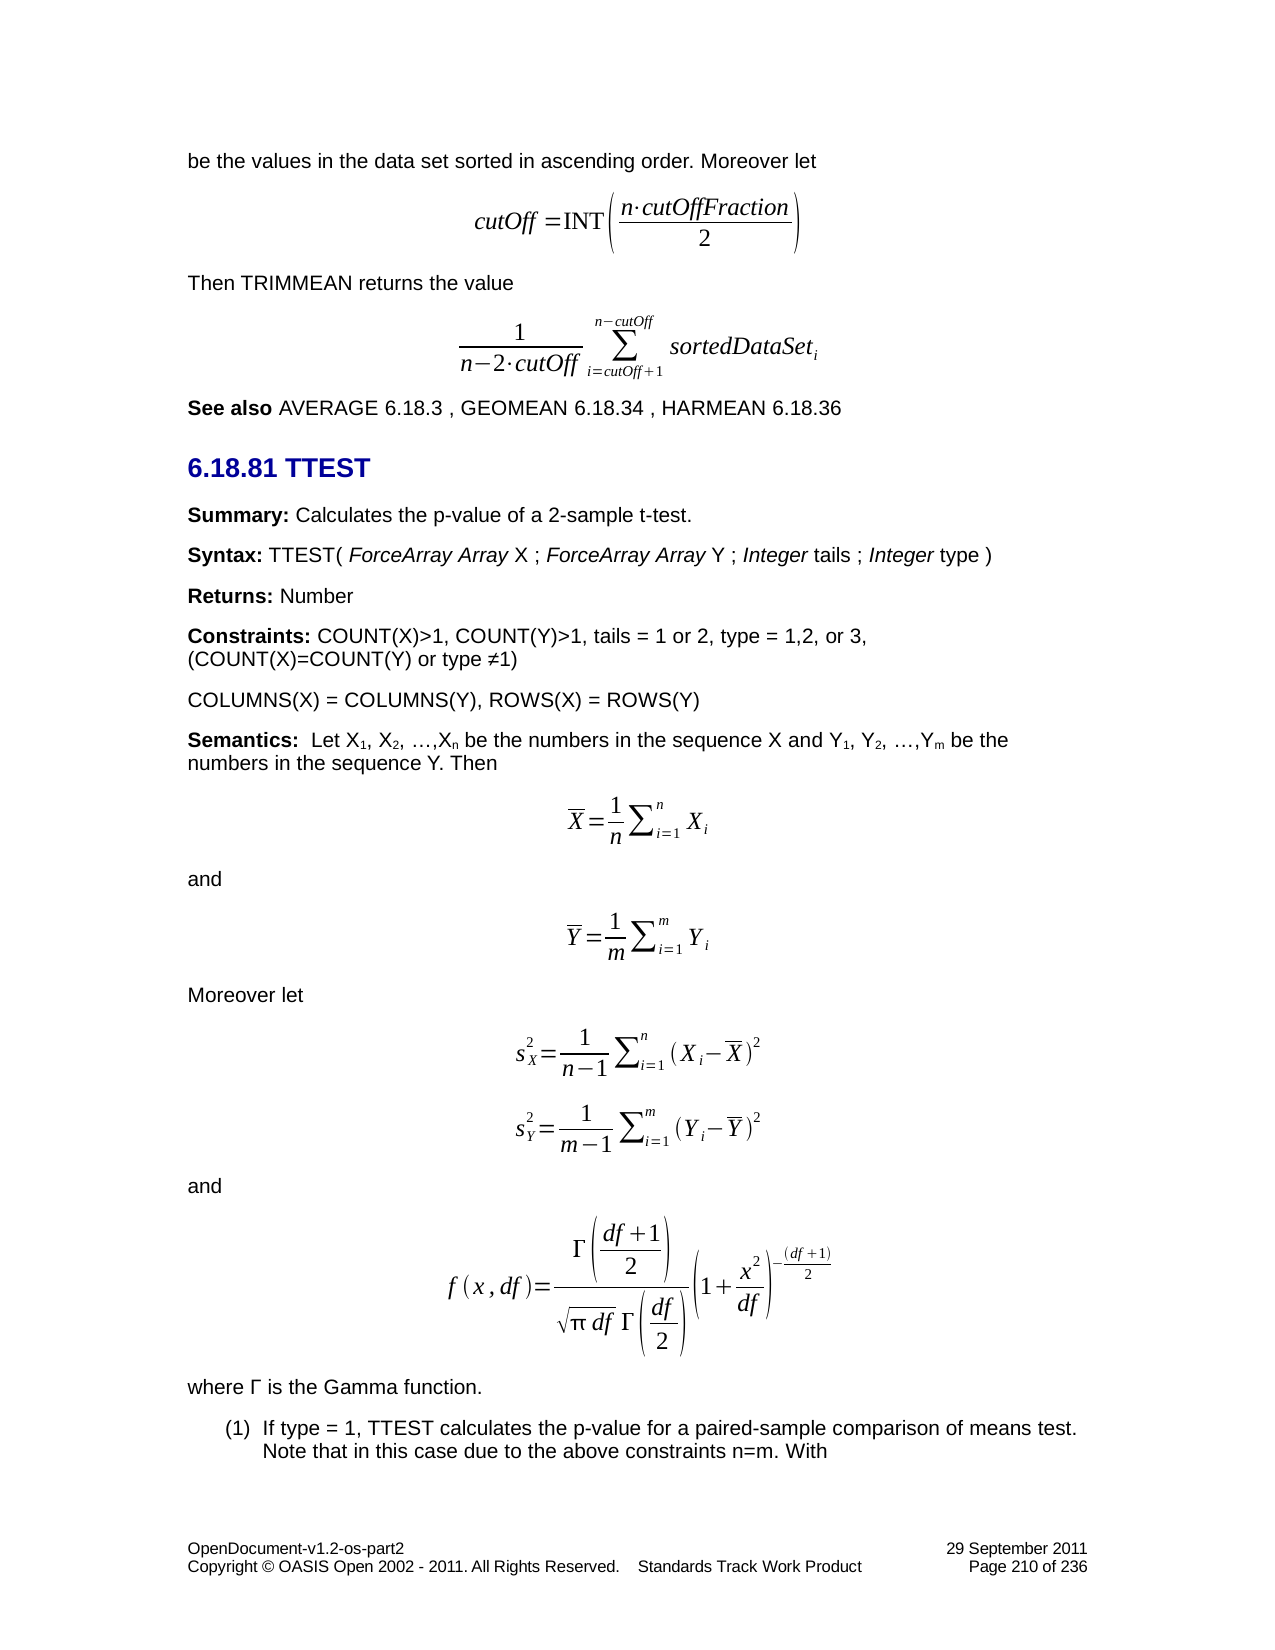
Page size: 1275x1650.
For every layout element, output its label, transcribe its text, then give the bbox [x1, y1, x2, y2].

text See also AVERAGE 6.18.3 , GEOMEAN 6.18.34 , HARMEAN 6.18.36 [187, 396, 1088, 419]
text Semantics: Let X1, X2, …,Xn be the numbers in the sequence X and Y1, Y2, …,Ym be the numbers in the sequence Y. Then [187, 728, 1088, 775]
list If type = 1, TTEST calculates the p-value for a paired-sample comparison of means test. Note that in this case due to the above constraints n=m. With [225, 1416, 1088, 1463]
text and [187, 868, 1088, 891]
text Then TRIMMEAN returns the value [187, 272, 1088, 295]
text and [187, 1175, 1088, 1198]
text Moreover let [187, 983, 1088, 1007]
text Summary: Calculates the p-value of a 2-sample t-test. [187, 504, 1088, 527]
subtitle TTEST [187, 453, 1088, 483]
text where Γ is the Gamma function. [187, 1376, 1088, 1399]
text be the values in the data set sorted in ascending order. Moreover let [187, 150, 1088, 173]
text COLUMNS(X) = COLUMNS(Y), ROWS(X) = ROWS(Y) [187, 688, 1088, 712]
text Syntax: TTEST( ForceArray Array X ; ForceArray Array Y ; Integer tails ; Integer type ) [187, 544, 1088, 567]
text Returns: Number [187, 584, 1088, 608]
text Constraints: COUNT(X)>1, COUNT(Y)>1, tails = 1 or 2, type = 1,2, or 3, (COUNT(X)=COUNT(Y) or type ≠1) [187, 624, 1088, 671]
